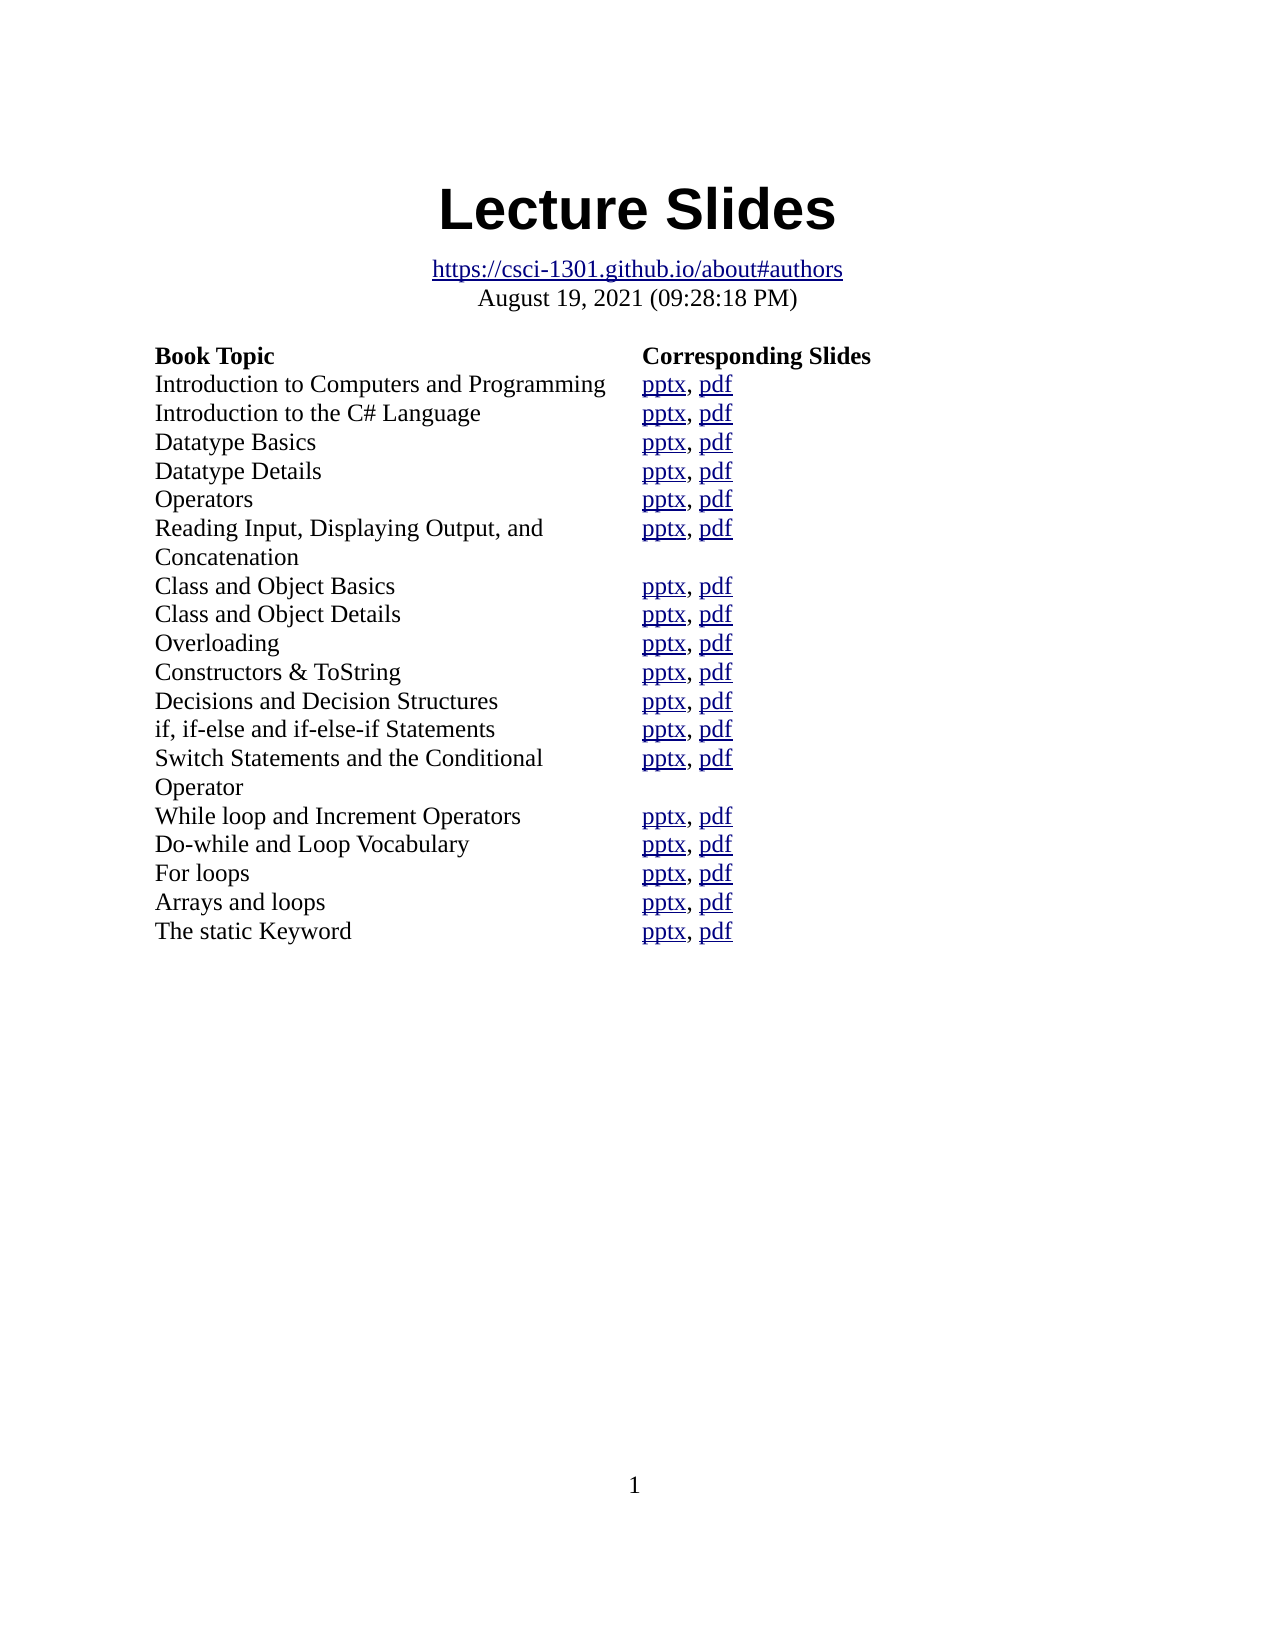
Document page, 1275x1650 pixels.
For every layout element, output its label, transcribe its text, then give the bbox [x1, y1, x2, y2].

table_cell pptx, pdf [638, 657, 1125, 686]
table_header Corresponding Slides [638, 341, 1125, 369]
table_cell Decisions and Decision Structures [150, 686, 637, 714]
table_cell Class and Object Details [150, 600, 637, 628]
table_cell Reading Input, Displaying Output, and Concatenation [150, 513, 637, 571]
table_cell pptx, pdf [638, 887, 1125, 916]
table_cell pptx, pdf [638, 513, 1125, 571]
table_cell pptx, pdf [638, 600, 1125, 628]
table_cell pptx, pdf [638, 628, 1125, 657]
table_cell pptx, pdf [638, 686, 1125, 714]
table_cell pptx, pdf [638, 858, 1125, 887]
table_cell Class and Object Basics [150, 571, 637, 599]
text August 19, 2021 (09:28:18 PM) [150, 283, 1125, 312]
table_cell pptx, pdf [638, 916, 1125, 944]
text https://csci-1301.github.io/about#authors [150, 254, 1125, 283]
table_cell pptx, pdf [638, 398, 1125, 427]
table_cell pptx, pdf [638, 801, 1125, 829]
table_cell pptx, pdf [638, 571, 1125, 599]
table_cell While loop and Increment Operators [150, 801, 637, 829]
table_cell pptx, pdf [638, 370, 1125, 398]
table_cell if, if-else and if-else-if Statements [150, 715, 637, 743]
table_cell Arrays and loops [150, 887, 637, 916]
table_cell pptx, pdf [638, 715, 1125, 743]
table_header Book Topic [150, 341, 637, 369]
table_cell Constructors & ToString [150, 657, 637, 686]
table_cell Switch Statements and the Conditional Operator [150, 743, 637, 801]
title Lecture Slides [150, 175, 1125, 242]
table_cell Overloading [150, 628, 637, 657]
table_cell pptx, pdf [638, 456, 1125, 484]
table_cell Operators [150, 485, 637, 513]
table_cell For loops [150, 858, 637, 887]
table_cell Datatype Details [150, 456, 637, 484]
table_cell Introduction to the C# Language [150, 398, 637, 427]
table_cell Introduction to Computers and Programming [150, 370, 637, 398]
table_cell Do-while and Loop Vocabulary [150, 830, 637, 858]
table_cell pptx, pdf [638, 427, 1125, 456]
table_cell pptx, pdf [638, 830, 1125, 858]
table_cell pptx, pdf [638, 743, 1125, 801]
table_cell pptx, pdf [638, 485, 1125, 513]
table_cell The static Keyword [150, 916, 637, 944]
table_cell Datatype Basics [150, 427, 637, 456]
